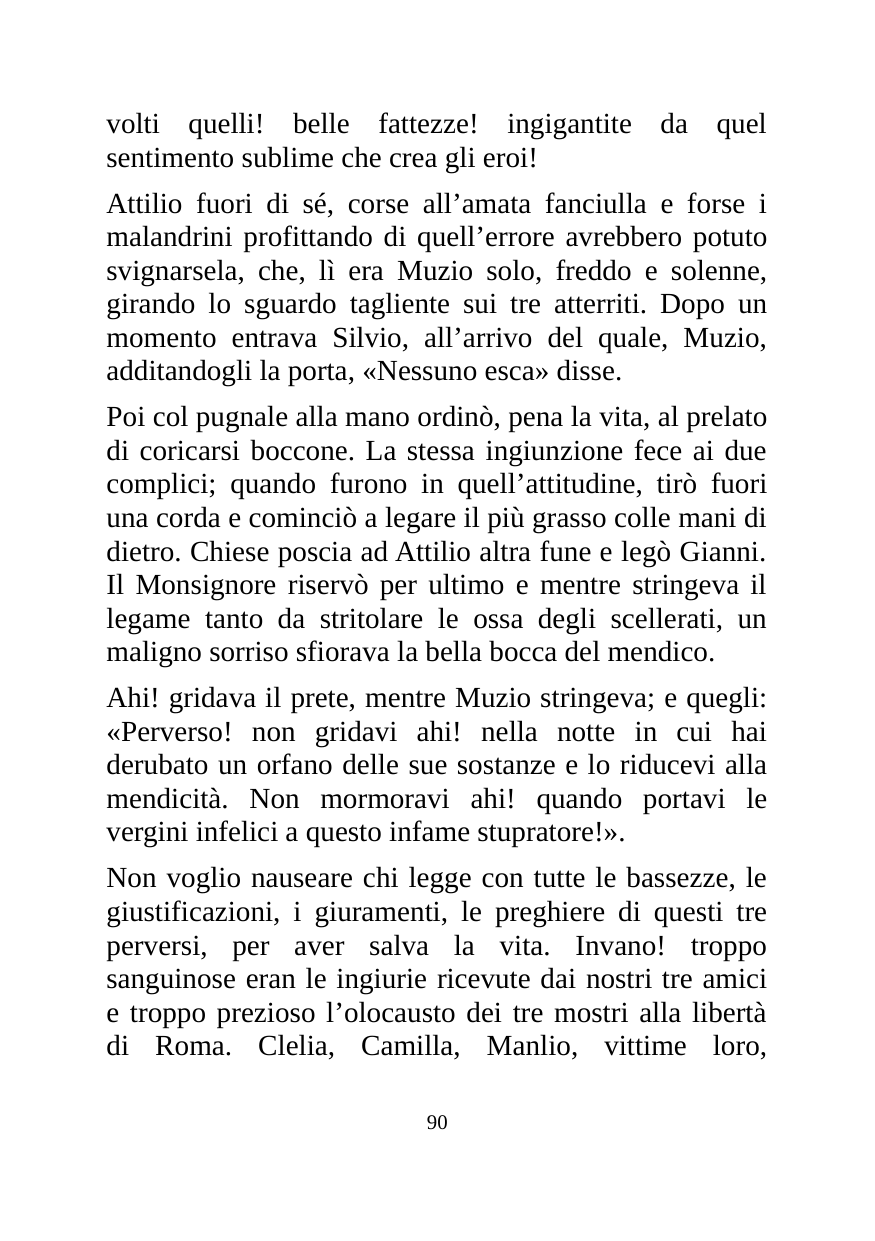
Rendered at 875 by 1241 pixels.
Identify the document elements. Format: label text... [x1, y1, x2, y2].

text Ahi! gridava il prete, mentre Muzio stringeva; e quegli: «Perverso! non gridavi ahi! nella notte in cui hai derubato un orfano delle sue sostanze e lo riducevi alla mendicità. Non mormoravi ahi! quando portavi le vergini infelici a questo infame stupratore!». [106, 680, 768, 848]
text Attilio fuori di sé, corse all’amata fanciulla e forse i malandrini profittando di quell’errore avrebbero potuto svignarsela, che, lì era Muzio solo, freddo e solenne, girando lo sguardo tagliente sui tre atterriti. Dopo un momento entrava Silvio, all’arrivo del quale, Muzio, additandogli la porta, «Nessuno esca» disse. [106, 186, 768, 387]
text Non voglio nauseare chi legge con tutte le bassezze, le giustificazioni, i giuramenti, le preghiere di questi tre perversi, per aver salva la vita. Invano! troppo sanguinose eran le ingiurie ricevute dai nostri tre amici e troppo prezioso l’olocausto dei tre mostri alla libertà di Roma. Clelia, Camilla, Manlio, vittime loro, [106, 861, 768, 1062]
text volti quelli! belle fattezze! ingigantite da quel sentimento sublime che crea gli eroi! [106, 106, 768, 173]
text Poi col pugnale alla mano ordinò, pena la vita, al prelato di coricarsi boccone. La stessa ingiunzione fece ai due complici; quando furono in quell’attitudine, tirò fuori una corda e cominciò a legare il più grasso colle mani di dietro. Chiese poscia ad Attilio altra fune e legò Gianni. Il Monsignore riservò per ultimo e mentre stringeva il legame tanto da stritolare le ossa degli scellerati, un maligno sorriso sfiorava la bella bocca del mendico. [106, 399, 768, 668]
